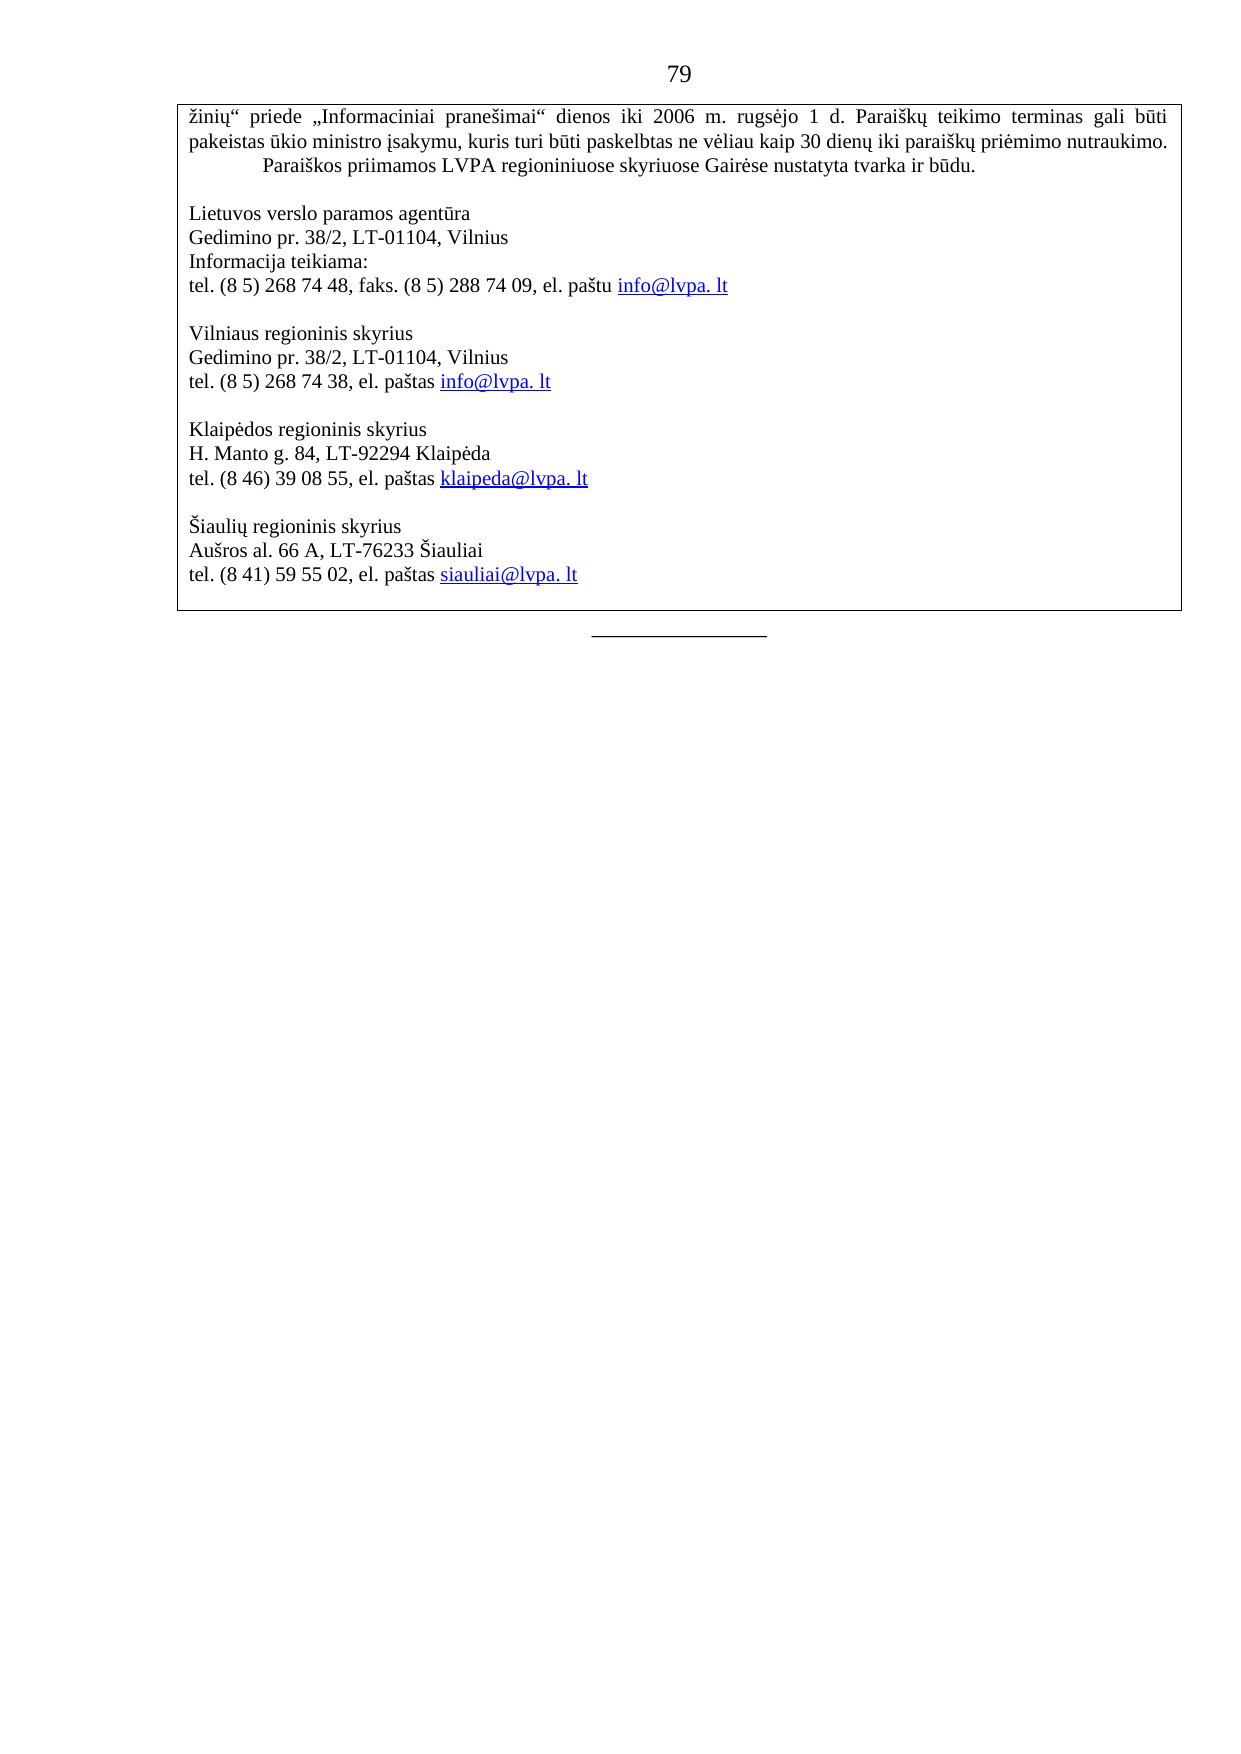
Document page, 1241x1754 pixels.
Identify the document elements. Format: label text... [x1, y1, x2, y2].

table_cell žinių“ priede „Informaciniai pranešimai“ dienos iki 2006 m. rugsėjo 1 d. Paraiškų teikimo terminas gali būti pakeistas ūkio ministro įsakymu, kuris turi būti paskelbtas ne vėliau kaip 30 dienų iki paraiškų priėmimo nutraukimo. Paraiškos priimamos LVPA regioniniuose skyriuose Gairėse nustatyta tvarka ir būdu. Lietuvos verslo paramos agentūra Gedimino pr. 38/2, LT-01104, Vilnius Informacija teikiama: tel. (8 5) 268 74 48, faks. (8 5) 288 74 09, el. paštu info@lvpa. lt Vilniaus regioninis skyrius Gedimino pr. 38/2, LT-01104, Vilnius tel. (8 5) 268 74 38, el. paštas info@lvpa. lt Klaipėdos regioninis skyrius H. Manto g. 84, LT-92294 Klaipėda tel. (8 46) 39 08 55, el. paštas klaipeda@lvpa. lt Šiaulių regioninis skyrius Aušros al. 66 A, LT-76233 Šiauliai tel. (8 41) 59 55 02, el. paštas siauliai@lvpa. lt [178, 105, 1181, 610]
text ______________ [177, 611, 1181, 639]
